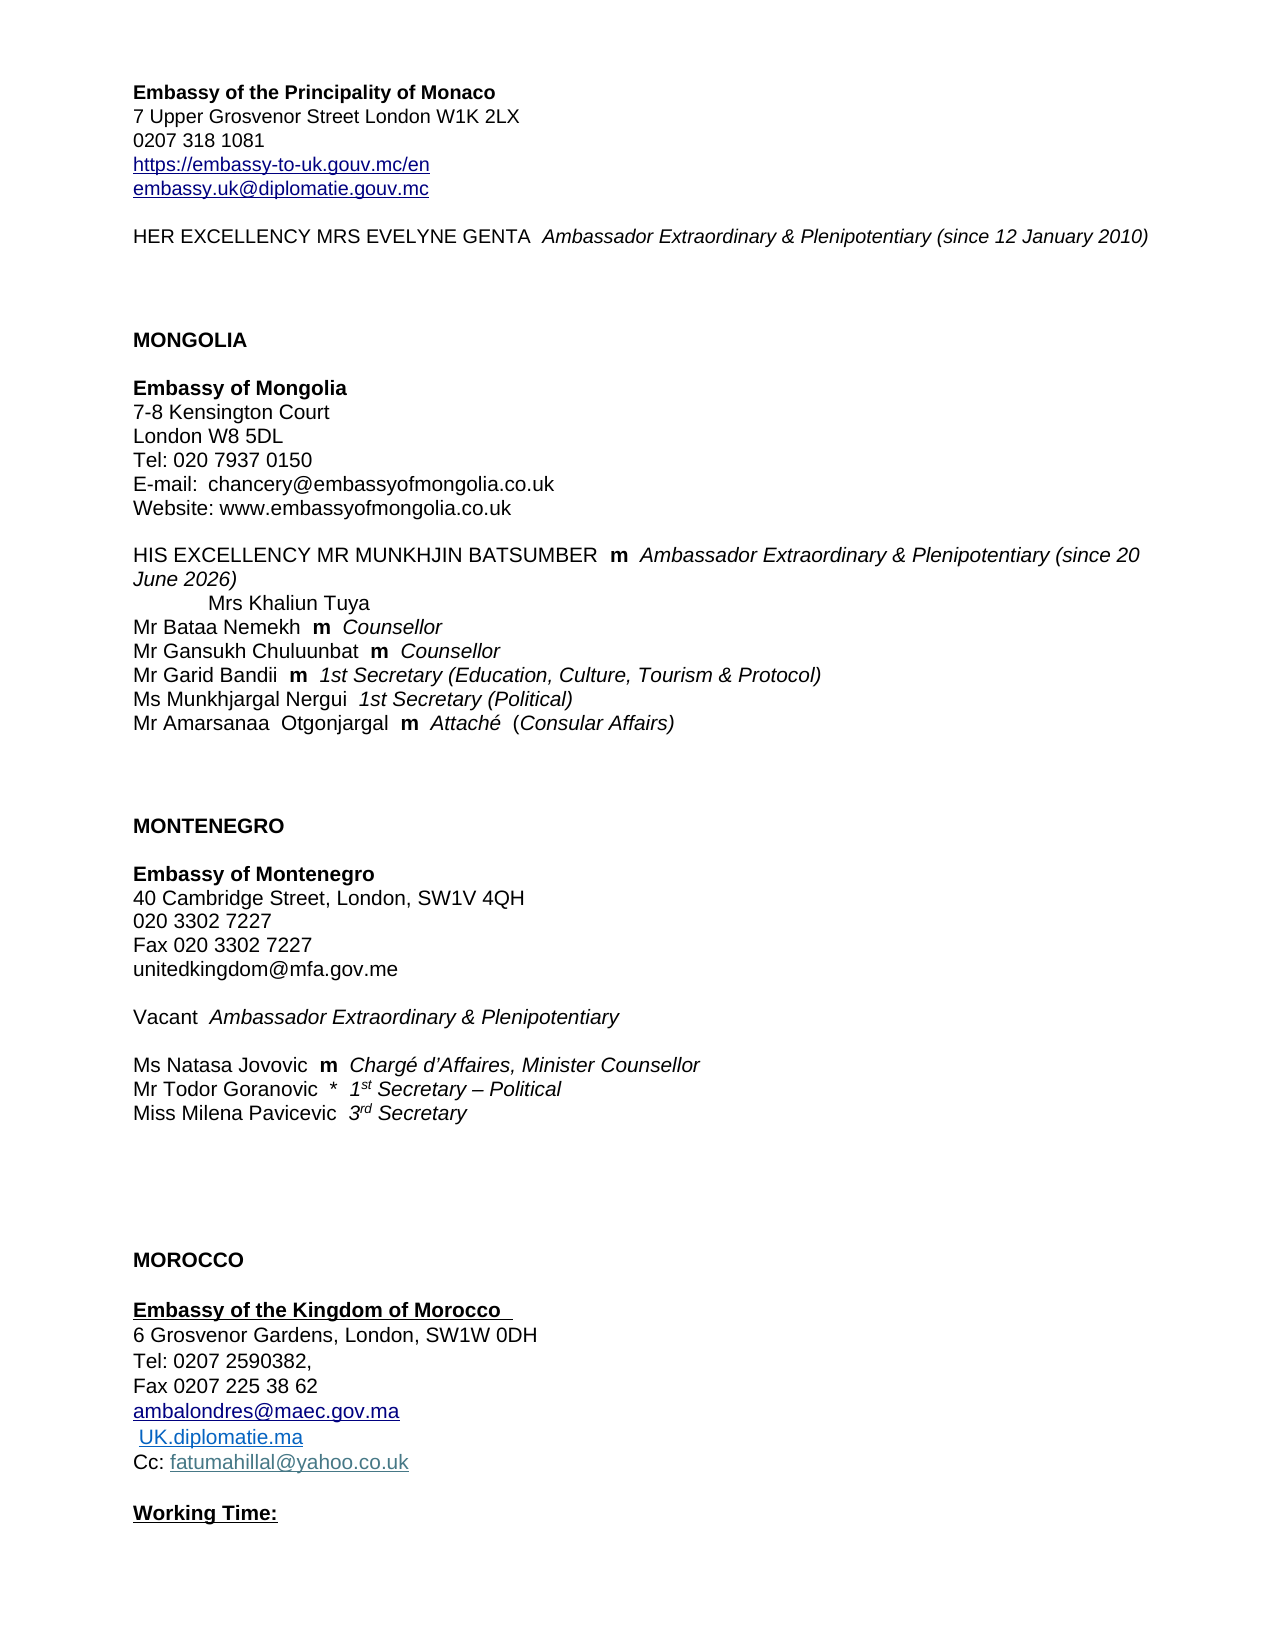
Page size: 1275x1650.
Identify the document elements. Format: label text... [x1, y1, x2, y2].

text Mr Todor Goranovic * 1st Secretary – Political [133, 1077, 1181, 1101]
text Embassy of Mongolia [133, 376, 1181, 399]
text Tel: 0207 2590382, [133, 1349, 1181, 1373]
text Vacant Ambassador Extraordinary & Plenipotentiary [133, 1005, 1181, 1029]
text HER EXCELLENCY MRS EVELYNE GENTA Ambassador Extraordinary & Plenipotentiary (since 12 January 2010) [133, 225, 1181, 248]
text 40 Cambridge Street, London, SW1V 4QH [133, 885, 1181, 909]
text London W8 5DL [133, 423, 1181, 447]
text Miss Milena Pavicevic 3rd Secretary [133, 1101, 1181, 1125]
text Mr Gansukh Chuluunbat m Counsellor [133, 639, 1181, 663]
text Ms Natasa Jovovic m Chargé d’Affaires, Minister Counsellor [133, 1053, 1181, 1077]
text Mr Garid Bandii m 1st Secretary (Education, Culture, Tourism & Protocol) [133, 663, 1181, 687]
text HIS EXCELLENCY MR MUNKHJIN BATSUMBER m Ambassador Extraordinary & Plenipotentiary (since 20 June 2026) [133, 543, 1181, 591]
text Website: www.embassyofmongolia.co.uk [133, 495, 1181, 519]
text Embassy of the Kingdom of Morocco [133, 1298, 1181, 1322]
text 0207 318 1081 [133, 129, 1181, 152]
text Embassy of Montenegro [133, 861, 1181, 885]
text E-mail: chancery@embassyofmongolia.co.uk [133, 471, 1181, 495]
text Mrs Khaliun Tuya [133, 591, 1181, 615]
text Fax 0207 225 38 62 [133, 1374, 1181, 1398]
text 6 Grosvenor Gardens, London, SW1W 0DH [133, 1323, 1181, 1347]
text Working Time: [133, 1501, 1181, 1524]
text MOROCCO [133, 1247, 1181, 1271]
text Fax 020 3302 7227 [133, 933, 1181, 957]
text Embassy of the Principality of Monaco [133, 81, 1181, 104]
text Tel: 020 7937 0150 [133, 447, 1181, 471]
text embassy.uk@diplomatie.gouv.mc [133, 177, 1181, 200]
text 7-8 Kensington Court [133, 399, 1181, 423]
text https://embassy-to-uk.gouv.mc/en [133, 153, 1181, 176]
text Mr Amarsanaa Otgonjargal m Attaché (Consular Affairs) [133, 711, 1181, 735]
text Mr Bataa Nemekh m Counsellor [133, 615, 1181, 639]
text 7 Upper Grosvenor Street London W1K 2LX [133, 105, 1181, 128]
text ambalondres@maec.gov.ma UK.diplomatie.ma [133, 1399, 1181, 1448]
text Ms Munkhjargal Nergui 1st Secretary (Political) [133, 687, 1181, 711]
text unitedkingdom@mfa.gov.me [133, 957, 1181, 981]
text Cc: fatumahillal@yahoo.co.uk [133, 1450, 1181, 1474]
text MONTENEGRO [133, 813, 1181, 837]
text MONGOLIA [133, 328, 1181, 352]
text 020 3302 7227 [133, 909, 1181, 933]
